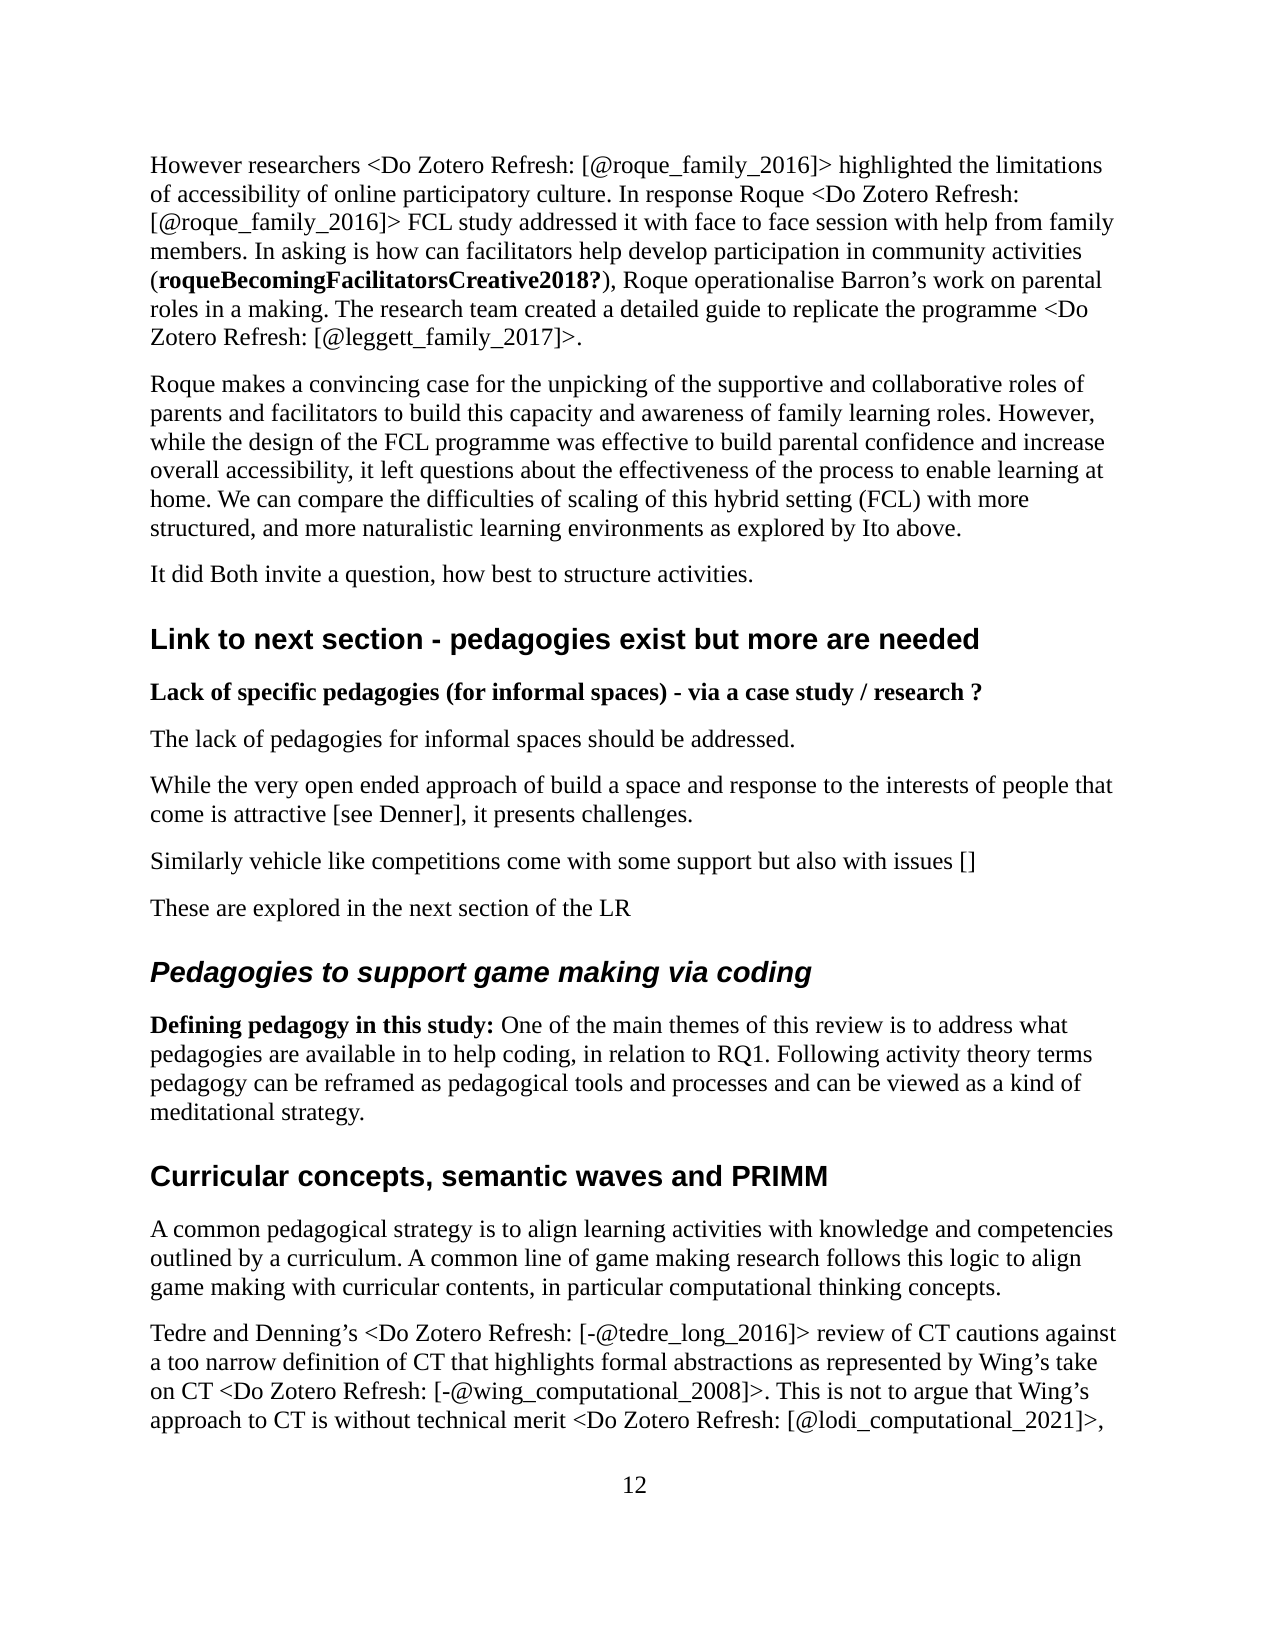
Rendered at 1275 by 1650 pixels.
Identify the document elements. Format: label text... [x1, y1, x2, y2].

text However researchers <Do Zotero Refresh: [@roque_family_2016]> highlighted the limitations of accessibility of online participatory culture. In response Roque <Do Zotero Refresh: [@roque_family_2016]> FCL study addressed it with face to face session with help from family members. In asking is how can facilitators help develop participation in community activities (roqueBecomingFacilitatorsCreative2018?), Roque operationalise Barron’s work on parental roles in a making. The research team created a detailed guide to replicate the programme <Do Zotero Refresh: [@leggett_family_2017]>. [150, 150, 1125, 351]
text Similarly vehicle like competitions come with some support but also with issues [] [150, 846, 1125, 875]
subtitle Link to next section - pedagogies exist but more are needed [150, 622, 1125, 656]
text Roque makes a convincing case for the unpicking of the supportive and collaborative roles of parents and facilitators to build this capacity and awareness of family learning roles. However, while the design of the FCL programme was effective to build parental confidence and increase overall accessibility, it left questions about the effectiveness of the process to enable learning at home. We can compare the difficulties of scaling of this hybrid setting (FCL) with more structured, and more naturalistic learning environments as explored by Ito above. [150, 369, 1125, 542]
text It did Both invite a question, how best to structure activities. [150, 559, 1125, 588]
text Lack of specific pedagogies (for informal spaces) - via a case study / research ? [150, 677, 1125, 706]
text While the very open ended approach of build a space and response to the interests of people that come is attractive [see Denner], it presents challenges. [150, 771, 1125, 828]
text The lack of pedagogies for informal spaces should be addressed. [150, 724, 1125, 753]
text Defining pedagogy in this study: One of the main themes of this review is to address what pedagogies are available in to help coding, in relation to RQ1. Following activity theory terms pedagogy can be reframed as pedagogical tools and processes and can be viewed as a kind of meditational strategy. [150, 1010, 1125, 1125]
text Tedre and Denning’s <Do Zotero Refresh: [-@tedre_long_2016]> review of CT cautions against a too narrow definition of CT that highlights formal abstractions as represented by Wing’s take on CT <Do Zotero Refresh: [-@wing_computational_2008]>. This is not to argue that Wing’s approach to CT is without technical merit <Do Zotero Refresh: [@lodi_computational_2021]>, [150, 1318, 1125, 1433]
subtitle Pedagogies to support game making via coding [150, 955, 1125, 989]
text These are explored in the next section of the LR [150, 893, 1125, 921]
subtitle Curricular concepts, semantic waves and PRIMM [150, 1159, 1125, 1193]
text A common pedagogical strategy is to align learning activities with knowledge and competencies outlined by a curriculum. A common line of game making research follows this logic to align game making with curricular contents, in particular computational thinking concepts. [150, 1214, 1125, 1301]
